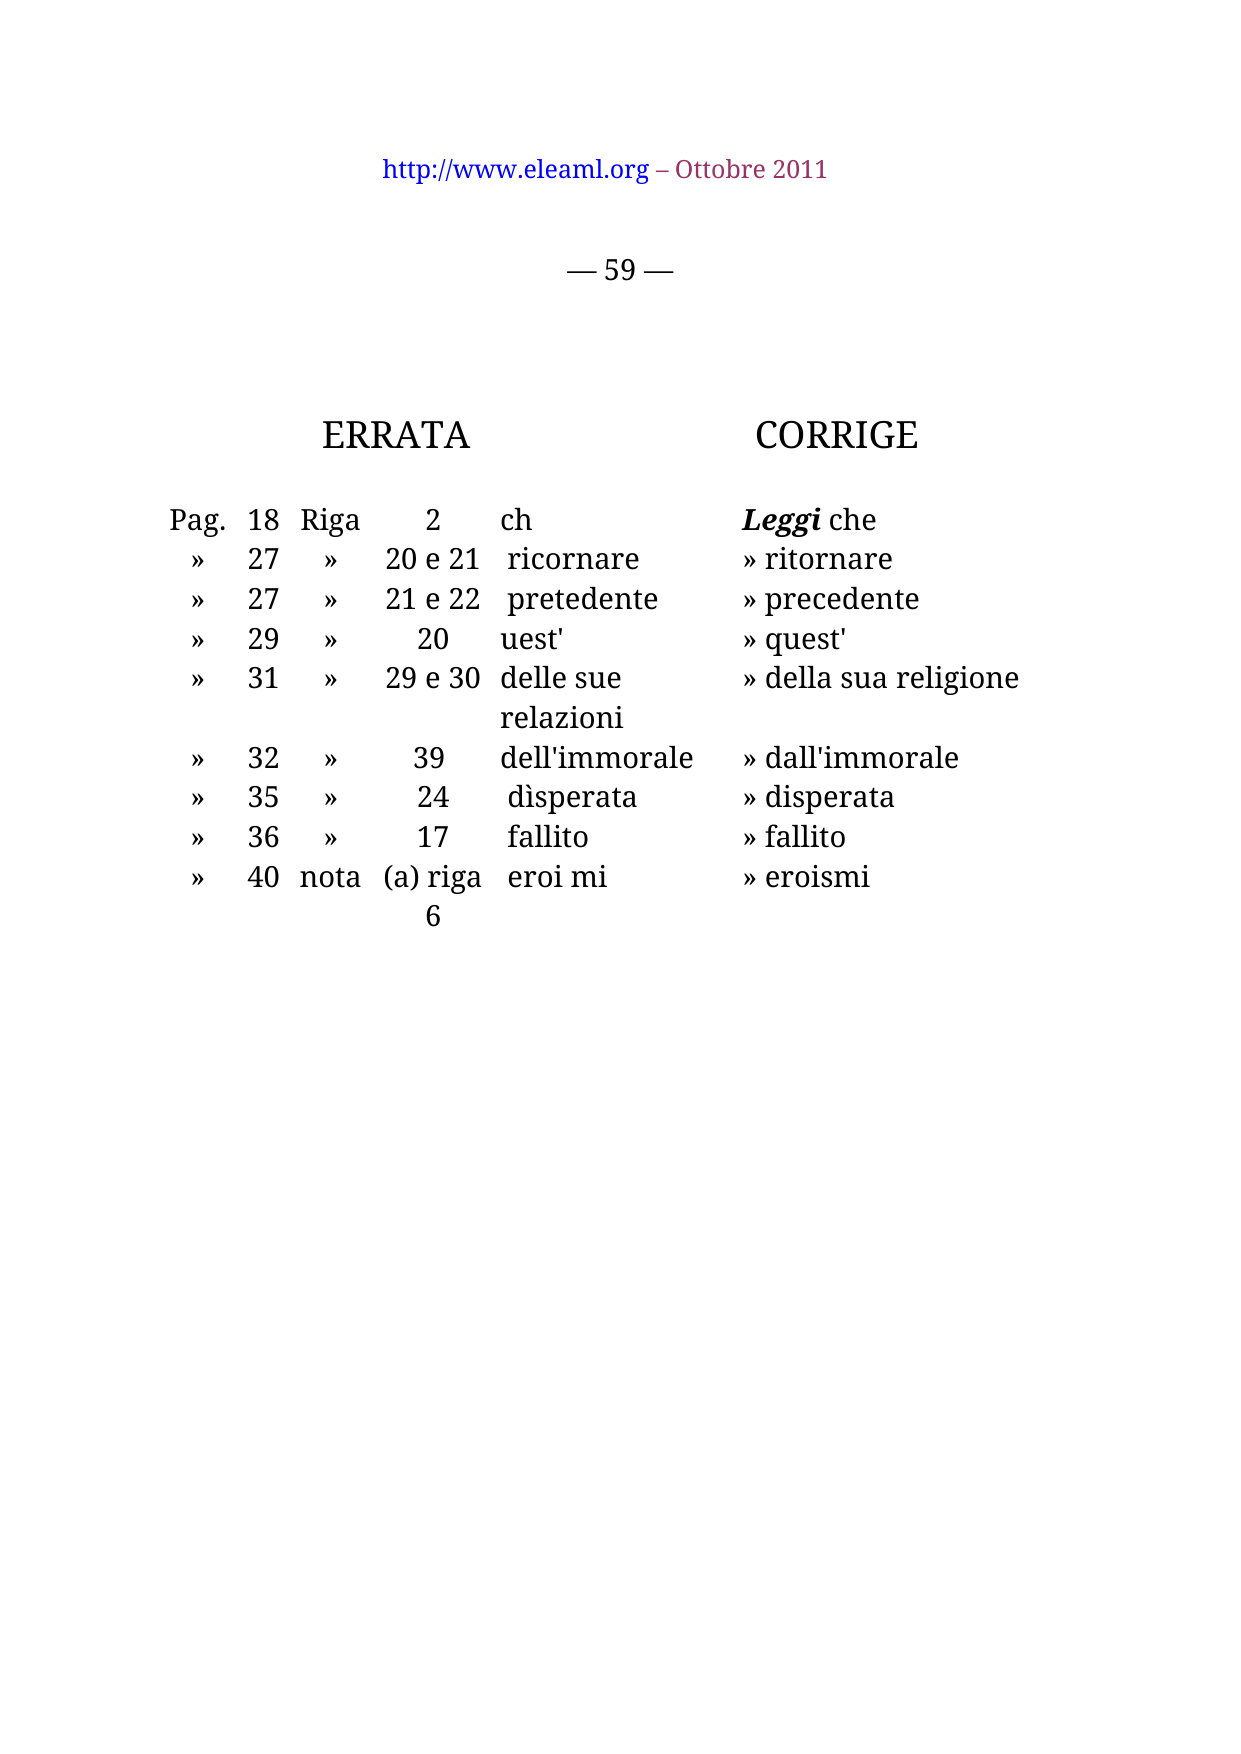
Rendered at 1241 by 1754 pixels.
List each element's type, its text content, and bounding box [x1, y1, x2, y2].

table_cell nota [292, 856, 369, 935]
table_header ERRATA [167, 408, 604, 459]
table_cell 29 [234, 618, 292, 658]
text — 59 — [148, 249, 1063, 289]
table_cell 24 [369, 777, 497, 816]
table_cell » [161, 578, 234, 618]
table_cell » eroismi [739, 856, 1039, 935]
table_cell » della sua religione [739, 658, 1039, 737]
table_cell 36 [234, 816, 292, 856]
table_cell 27 [234, 578, 292, 618]
table_cell uest' [497, 618, 739, 658]
table_cell 31 [234, 658, 292, 737]
table_cell » [292, 539, 369, 578]
table_cell 21 e 22 [369, 578, 497, 618]
table_cell » ritornare [739, 539, 1039, 578]
table_cell dìsperata [497, 777, 739, 816]
table_cell » precedente [739, 578, 1039, 618]
table_cell fallito [497, 816, 739, 856]
table_header ch [497, 499, 739, 538]
table_cell 39 [369, 737, 497, 777]
table_cell 32 [234, 737, 292, 777]
table_cell ricornare [497, 539, 739, 578]
table_cell 17 [369, 816, 497, 856]
table_cell » fallito [739, 816, 1039, 856]
table_header Leggi che [739, 499, 1039, 538]
table_cell » [292, 816, 369, 856]
table_cell pretedente [497, 578, 739, 618]
table_cell dell'immorale [497, 737, 739, 777]
table_cell 40 [234, 856, 292, 935]
table_cell » quest' [739, 618, 1039, 658]
table_cell eroi mi [497, 856, 739, 935]
table_cell » [161, 618, 234, 658]
table_cell » [161, 658, 234, 737]
table_header Riga [292, 499, 369, 538]
table_cell 20 [369, 618, 497, 658]
table_cell 27 [234, 539, 292, 578]
table_header 2 [369, 499, 497, 538]
table_cell » [292, 737, 369, 777]
table_cell 35 [234, 777, 292, 816]
table_cell » [161, 777, 234, 816]
table_cell » [292, 658, 369, 737]
table_header 18 [234, 499, 292, 538]
table_header Pag. [161, 499, 234, 538]
table_cell » [292, 578, 369, 618]
table_cell (a) riga 6 [369, 856, 497, 935]
table_cell » [161, 856, 234, 935]
table_cell » [292, 618, 369, 658]
table_cell » [161, 539, 234, 578]
table_cell » [161, 737, 234, 777]
table_header CORRIGE [605, 408, 1039, 459]
table_cell » [292, 777, 369, 816]
table_cell delle sue relazioni [497, 658, 739, 737]
table_cell » dall'immorale [739, 737, 1039, 777]
table_cell 20 e 21 [369, 539, 497, 578]
table_cell 29 e 30 [369, 658, 497, 737]
table_cell » disperata [739, 777, 1039, 816]
table_cell » [161, 816, 234, 856]
